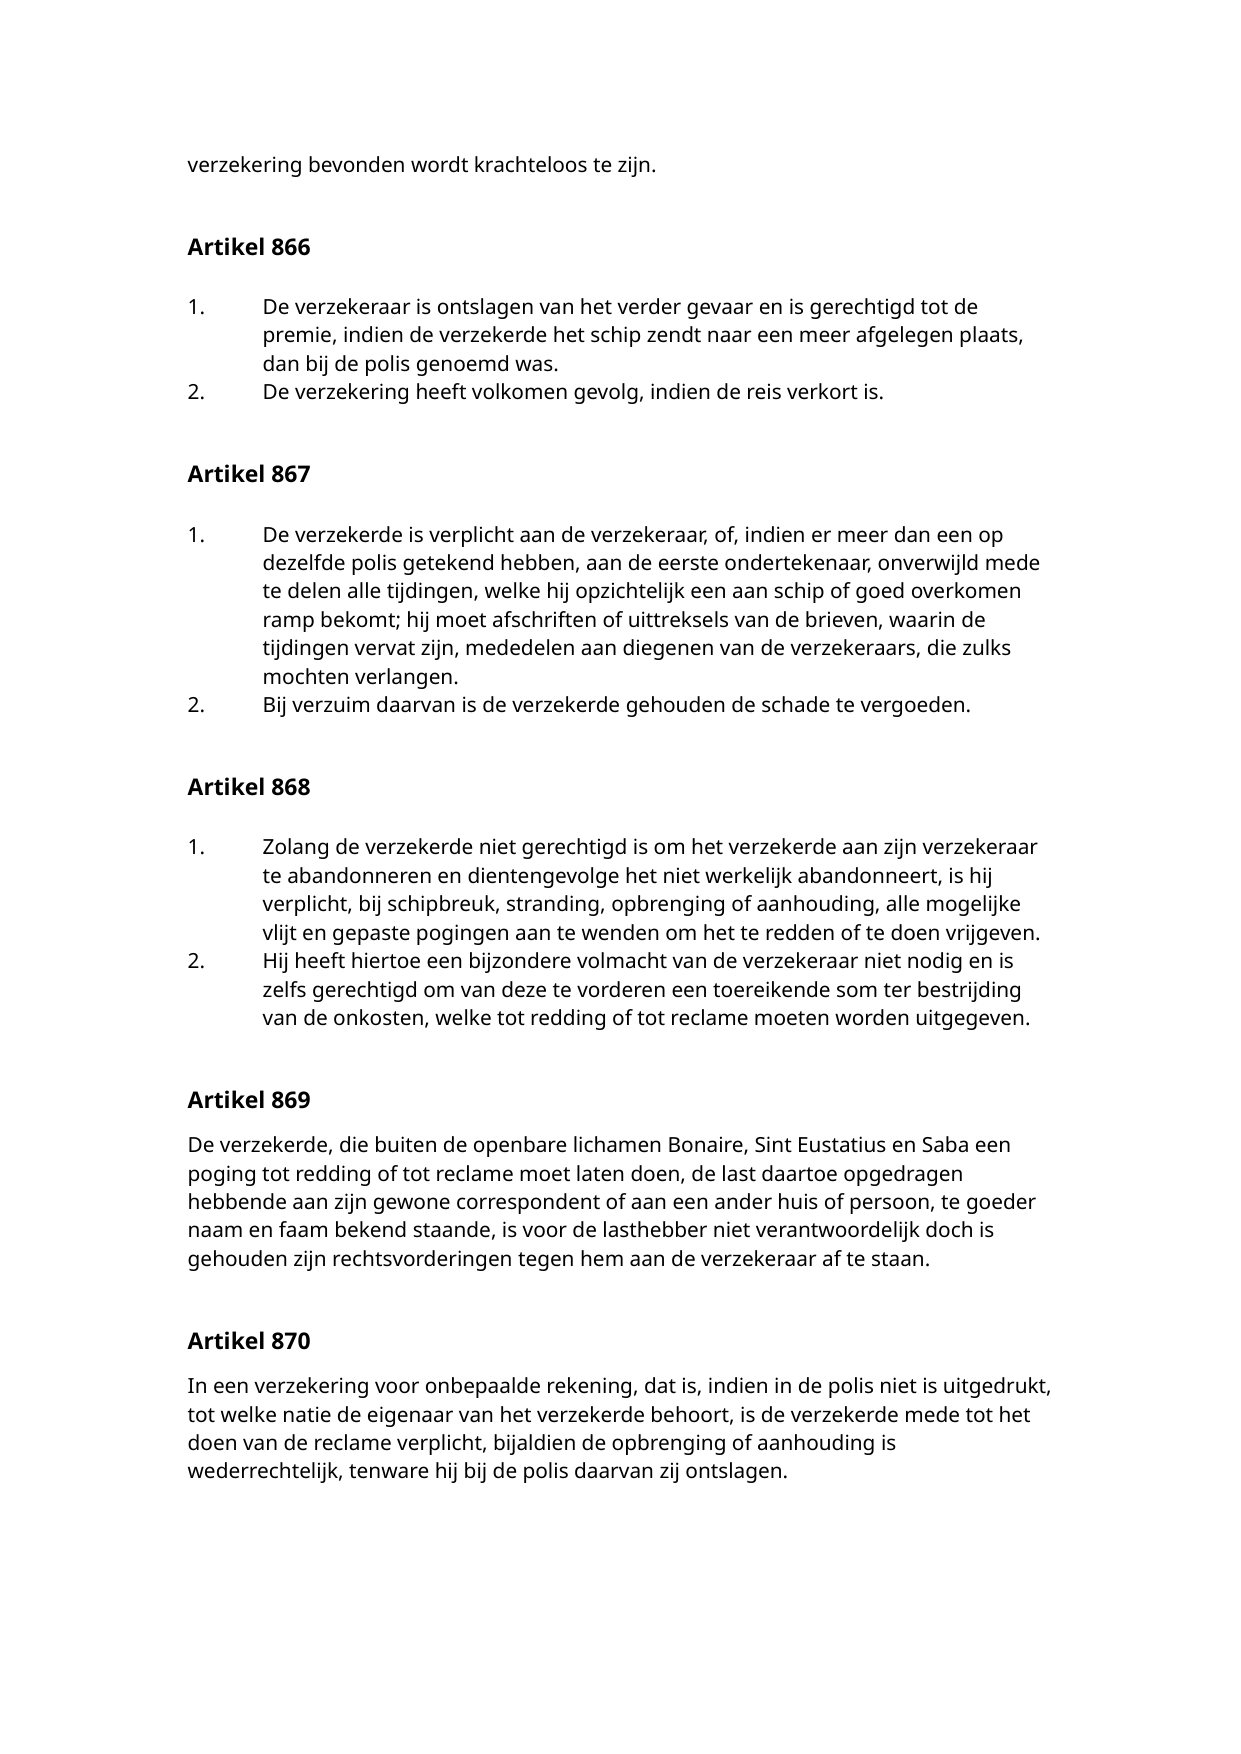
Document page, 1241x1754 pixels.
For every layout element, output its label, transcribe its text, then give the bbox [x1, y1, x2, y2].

list De verzekeraar is ontslagen van het verder gevaar en is gerechtigd tot de premie, indien de verzekerde het schip zendt naar een meer afgelegen plaats, dan bij de polis genoemd was. [187, 292, 1053, 377]
list Zolang de verzekerde niet gerechtigd is om het verzekerde aan zijn verzekeraar te abandonneren en dientengevolge het niet werkelijk abandonneert, is hij verplicht, bij schipbreuk, stranding, opbrenging of aanhouding, alle mogelijke vlijt en gepaste pogingen aan te wenden om het te redden of te doen vrijgeven. [187, 832, 1053, 946]
subtitle Artikel 866 [187, 231, 1053, 262]
subtitle Artikel 868 [187, 771, 1053, 802]
subtitle Artikel 870 [187, 1325, 1053, 1356]
list Bij verzuim daarvan is de verzekerde gehouden de schade te vergoeden. [187, 690, 1053, 719]
list Hij heeft hiertoe een bijzondere volmacht van de verzekeraar niet nodig en is zelfs gerechtigd om van deze te vorderen een toereikende som ter bestrijding van de onkosten, welke tot redding of tot reclame moeten worden uitgegeven. [187, 946, 1053, 1032]
text In een verzekering voor onbepaalde rekening, dat is, indien in de polis niet is uitgedrukt, tot welke natie de eigenaar van het verzekerde behoort, is de verzekerde mede tot het doen van de reclame verplicht, bijaldien de opbrenging of aanhouding is wederrechtelijk, tenware hij bij de polis daarvan zij ontslagen. [187, 1371, 1053, 1485]
text De verzekerde, die buiten de openbare lichamen Bonaire, Sint Eustatius en Saba een poging tot redding of tot reclame moet laten doen, de last daartoe opgedragen hebbende aan zijn gewone correspondent of aan een ander huis of persoon, te goeder naam en faam bekend staande, is voor de lasthebber niet verantwoordelijk doch is gehouden zijn rechtsvorderingen tegen hem aan de verzekeraar af te staan. [187, 1130, 1053, 1272]
subtitle Artikel 869 [187, 1084, 1053, 1115]
list De verzekering heeft volkomen gevolg, indien de reis verkort is. [187, 377, 1053, 406]
list De verzekerde is verplicht aan de verzekeraar, of, indien er meer dan een op dezelfde polis getekend hebben, aan de eerste ondertekenaar, onverwijld mede te delen alle tijdingen, welke hij opzichtelijk een aan schip of goed overkomen ramp bekomt; hij moet afschriften of uittreksels van de brieven, waarin de tijdingen vervat zijn, mededelen aan diegenen van de verzekeraars, die zulks mochten verlangen. [187, 520, 1053, 690]
text verzekering bevonden wordt krachteloos te zijn. [187, 150, 1053, 178]
subtitle Artikel 867 [187, 458, 1053, 490]
